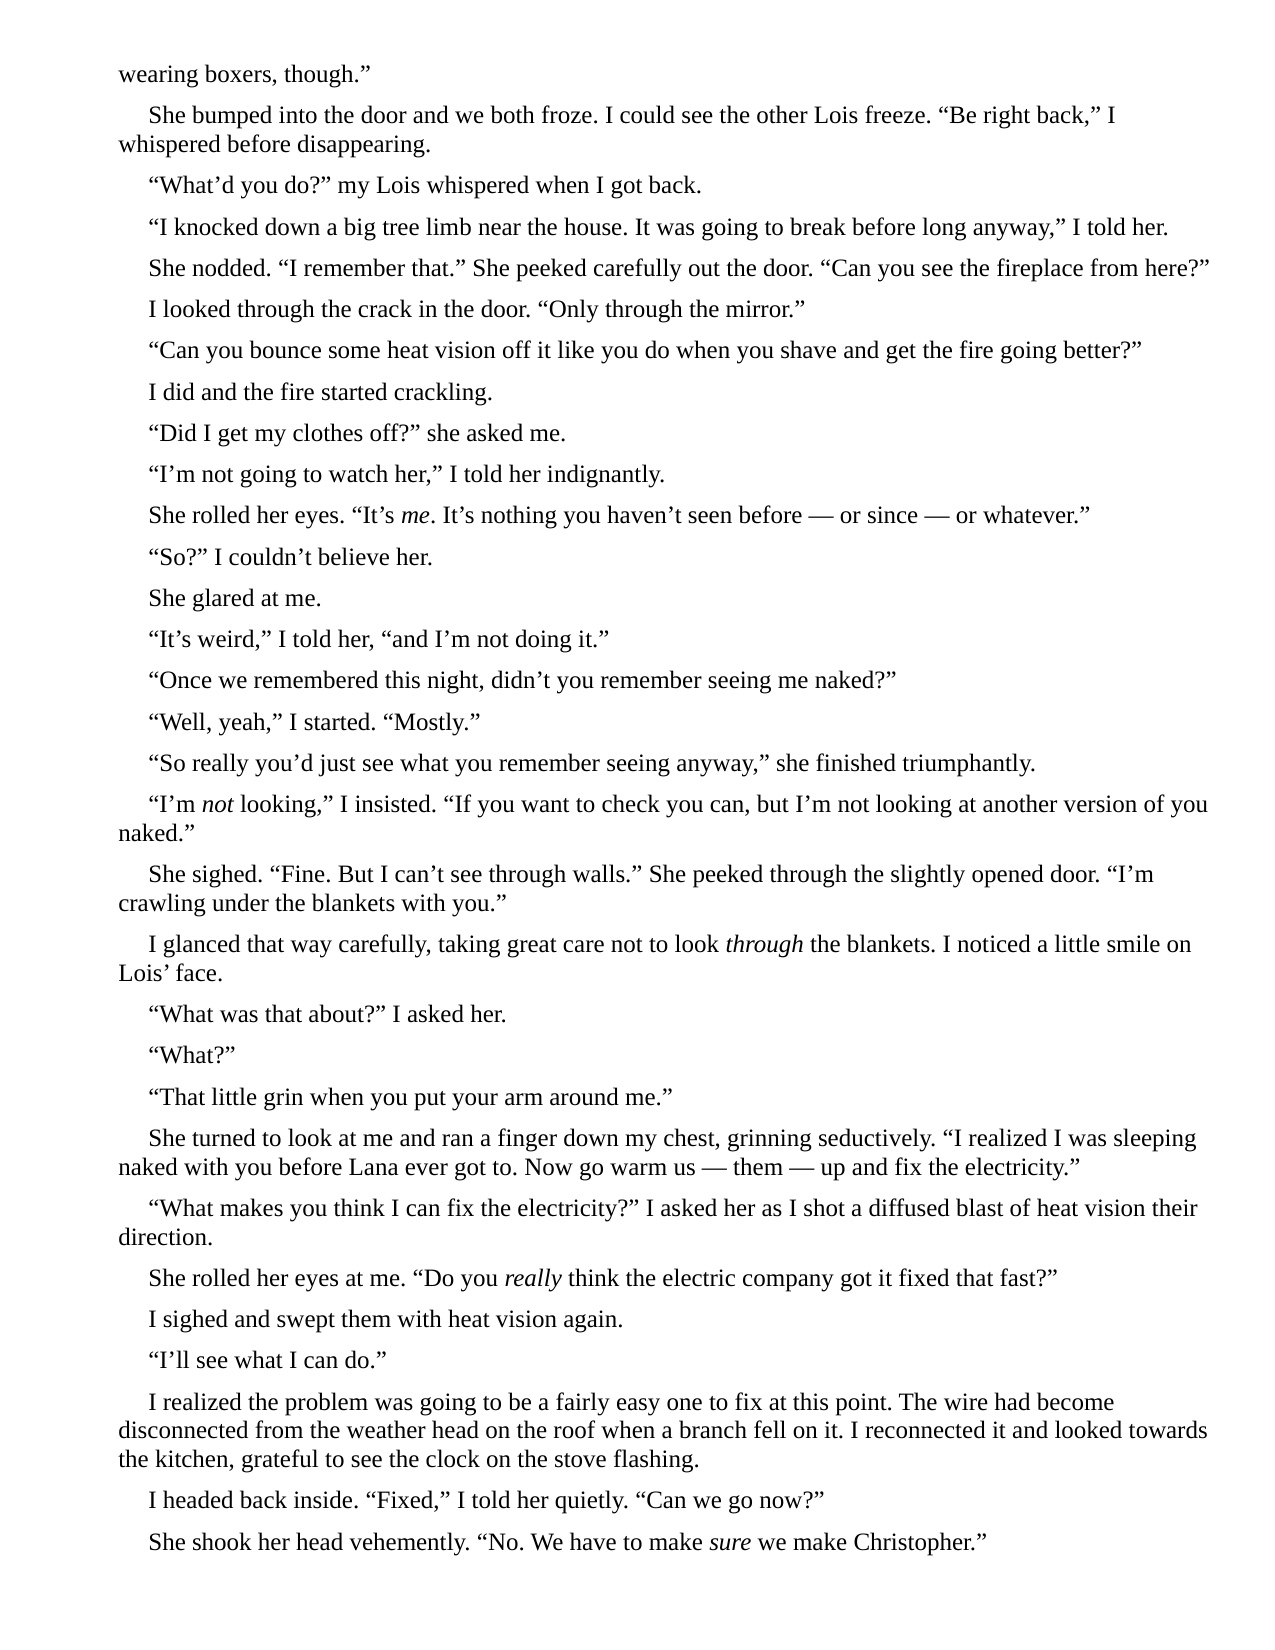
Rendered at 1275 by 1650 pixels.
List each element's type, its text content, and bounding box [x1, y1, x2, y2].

text “I’ll see what I can do.” [118, 1345, 1216, 1374]
text “What?” [118, 1040, 1216, 1069]
text I headed back inside. “Fixed,” I told her quietly. “Can we go now?” [118, 1485, 1216, 1514]
text “Did I get my clothes off?” she asked me. [118, 418, 1216, 447]
text “So?” I couldn’t believe her. [118, 542, 1216, 570]
text She rolled her eyes at me. “Do you really think the electric company got it fixed that fast?” [118, 1263, 1216, 1292]
text She nodded. “I remember that.” She peeked carefully out the door. “Can you see the fireplace from here?” [118, 253, 1216, 282]
text She glared at me. [118, 583, 1216, 612]
text “I’m not looking,” I insisted. “If you want to check you can, but I’m not looking at another version of you naked.” [118, 789, 1216, 847]
text She sighed. “Fine. But I can’t see through walls.” She peeked through the slightly opened door. “I’m crawling under the blankets with you.” [118, 859, 1216, 917]
text I did and the fire started crackling. [118, 377, 1216, 405]
text “I’m not going to watch her,” I told her indignantly. [118, 459, 1216, 488]
text She turned to look at me and ran a finger down my chest, grinning seductively. “I realized I was sleeping naked with you before Lana ever got to. Now go warm us — them — up and fix the electricity.” [118, 1123, 1216, 1180]
text “That little grin when you put your arm around me.” [118, 1082, 1216, 1110]
text “So really you’d just see what you remember seeing anyway,” she finished triumphantly. [118, 748, 1216, 777]
text “It’s weird,” I told her, “and I’m not doing it.” [118, 624, 1216, 653]
text “What was that about?” I asked her. [118, 999, 1216, 1028]
text I looked through the crack in the door. “Only through the mirror.” [118, 294, 1216, 323]
text She bumped into the door and we both froze. I could see the other Lois freeze. “Be right back,” I whispered before disappearing. [118, 100, 1216, 158]
text I sighed and swept them with heat vision again. [118, 1304, 1216, 1333]
text I realized the problem was going to be a fairly easy one to fix at this point. The wire had become disconnected from the weather head on the roof when a branch fell on it. I reconnected it and looked towards the kitchen, grateful to see the clock on the stove flashing. [118, 1387, 1216, 1473]
text wearing boxers, though.” [118, 59, 1216, 88]
text “What’d you do?” my Lois whispered when I got back. [118, 170, 1216, 199]
text She rolled her eyes. “It’s me. It’s nothing you haven’t seen before — or since — or whatever.” [118, 500, 1216, 529]
text She shook her head vehemently. “No. We have to make sure we make Christopher.” [118, 1527, 1216, 1555]
text “I knocked down a big tree limb near the house. It was going to break before long anyway,” I told her. [118, 212, 1216, 240]
text “Well, yeah,” I started. “Mostly.” [118, 707, 1216, 735]
text “What makes you think I can fix the electricity?” I asked her as I shot a diffused blast of heat vision their direction. [118, 1193, 1216, 1250]
text I glanced that way carefully, taking great care not to look through the blankets. I noticed a little smile on Lois’ face. [118, 929, 1216, 987]
text “Once we remembered this night, didn’t you remember seeing me naked?” [118, 665, 1216, 694]
text “Can you bounce some heat vision off it like you do when you shave and get the fire going better?” [118, 335, 1216, 364]
